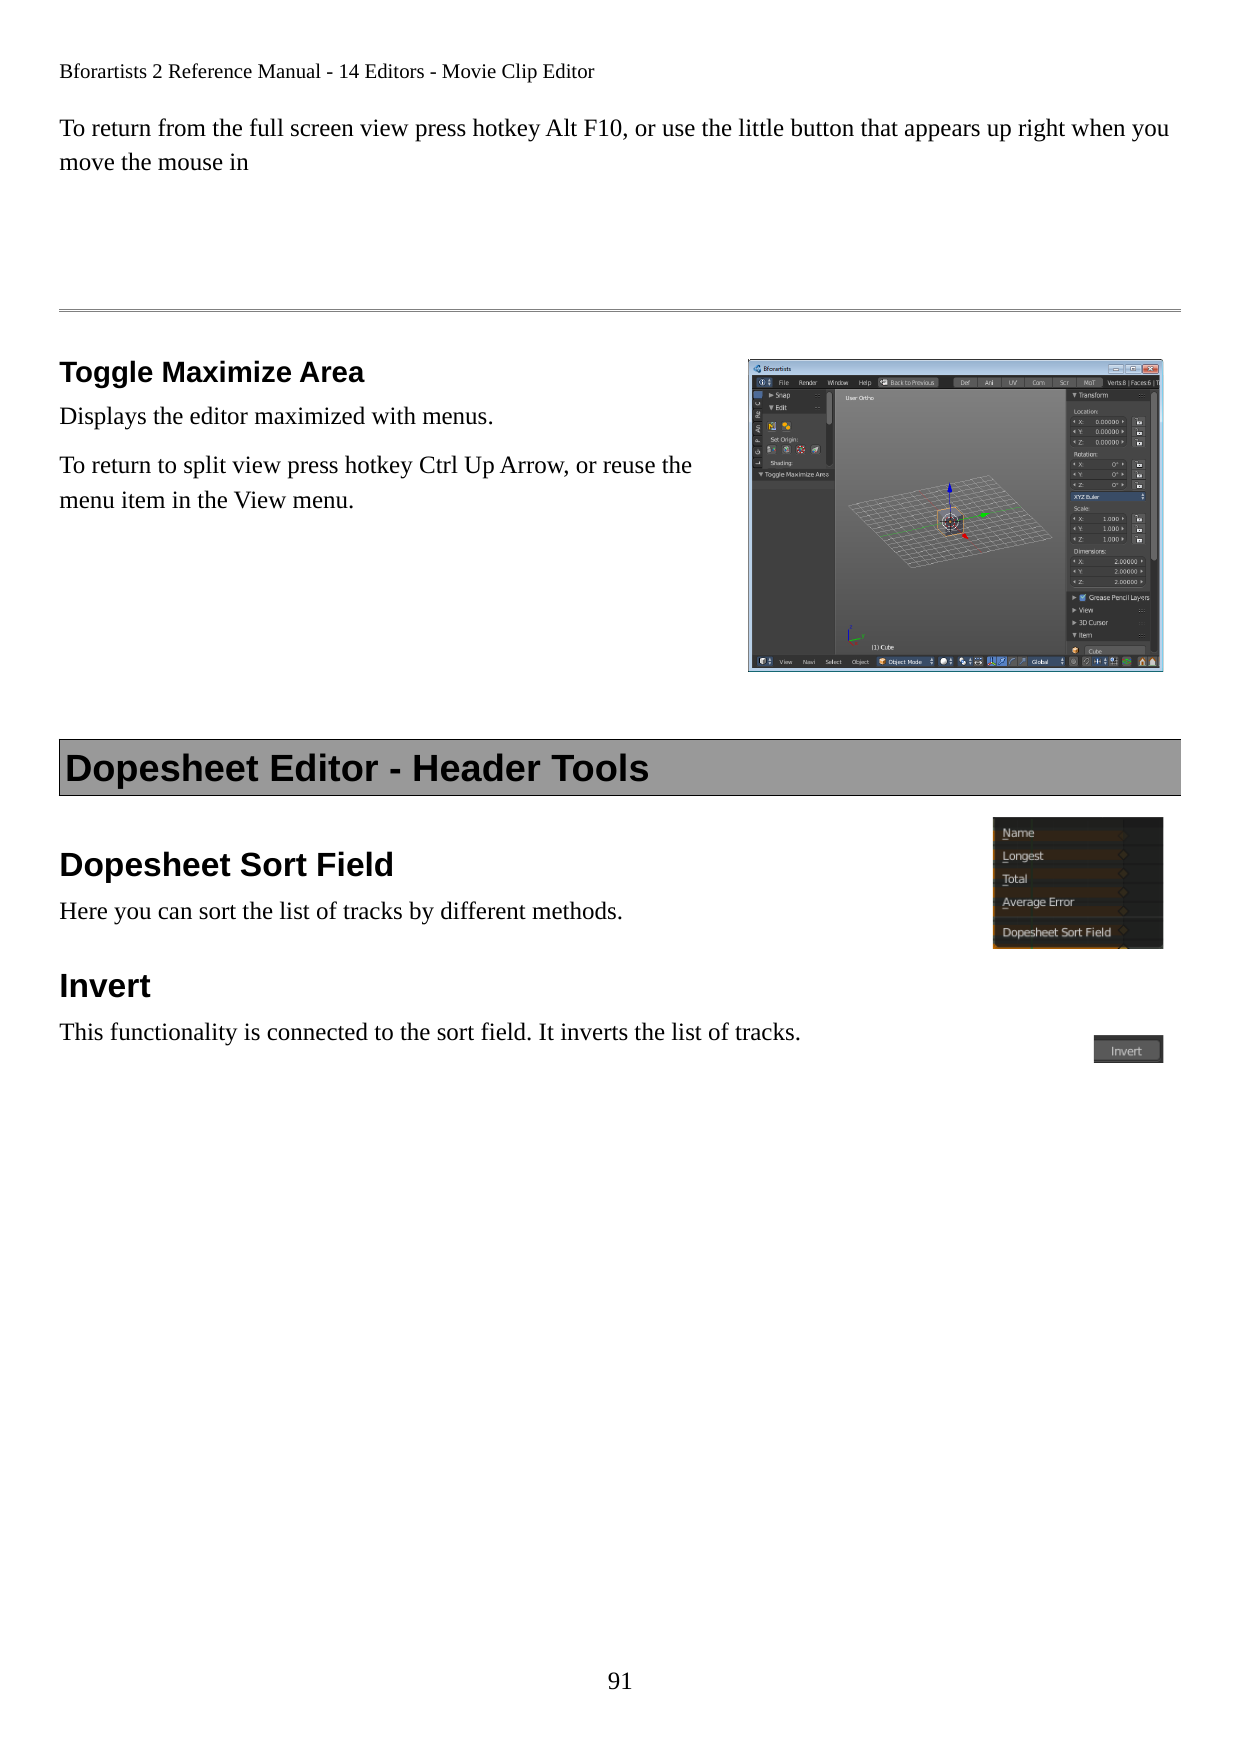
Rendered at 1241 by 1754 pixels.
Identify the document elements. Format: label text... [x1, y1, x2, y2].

subtitle Toggle Maximize Area [59, 355, 1181, 389]
picture [992, 817, 1164, 949]
picture [1093, 1035, 1164, 1063]
text To return to split view press hotkey Ctrl Up Arrow, or reuse the menu item in the View menu. [59, 450, 747, 513]
picture [747, 359, 1164, 672]
text This functionality is connected to the sort field. It inverts the list of tracks. [59, 1017, 1181, 1046]
subtitle [1164, 845, 1181, 884]
text Displays the editor maximized with menus. [59, 401, 747, 430]
text To return from the full screen view press hotkey Alt F10, or use the little button that appears up right when you move the mouse in [59, 113, 1181, 176]
text Here you can sort the list of tracks by different methods. [59, 896, 992, 925]
table_header Dopesheet Editor - Header Tools [60, 740, 1181, 795]
subtitle Dopesheet Sort Field [59, 845, 992, 884]
subtitle Invert [59, 966, 1181, 1005]
